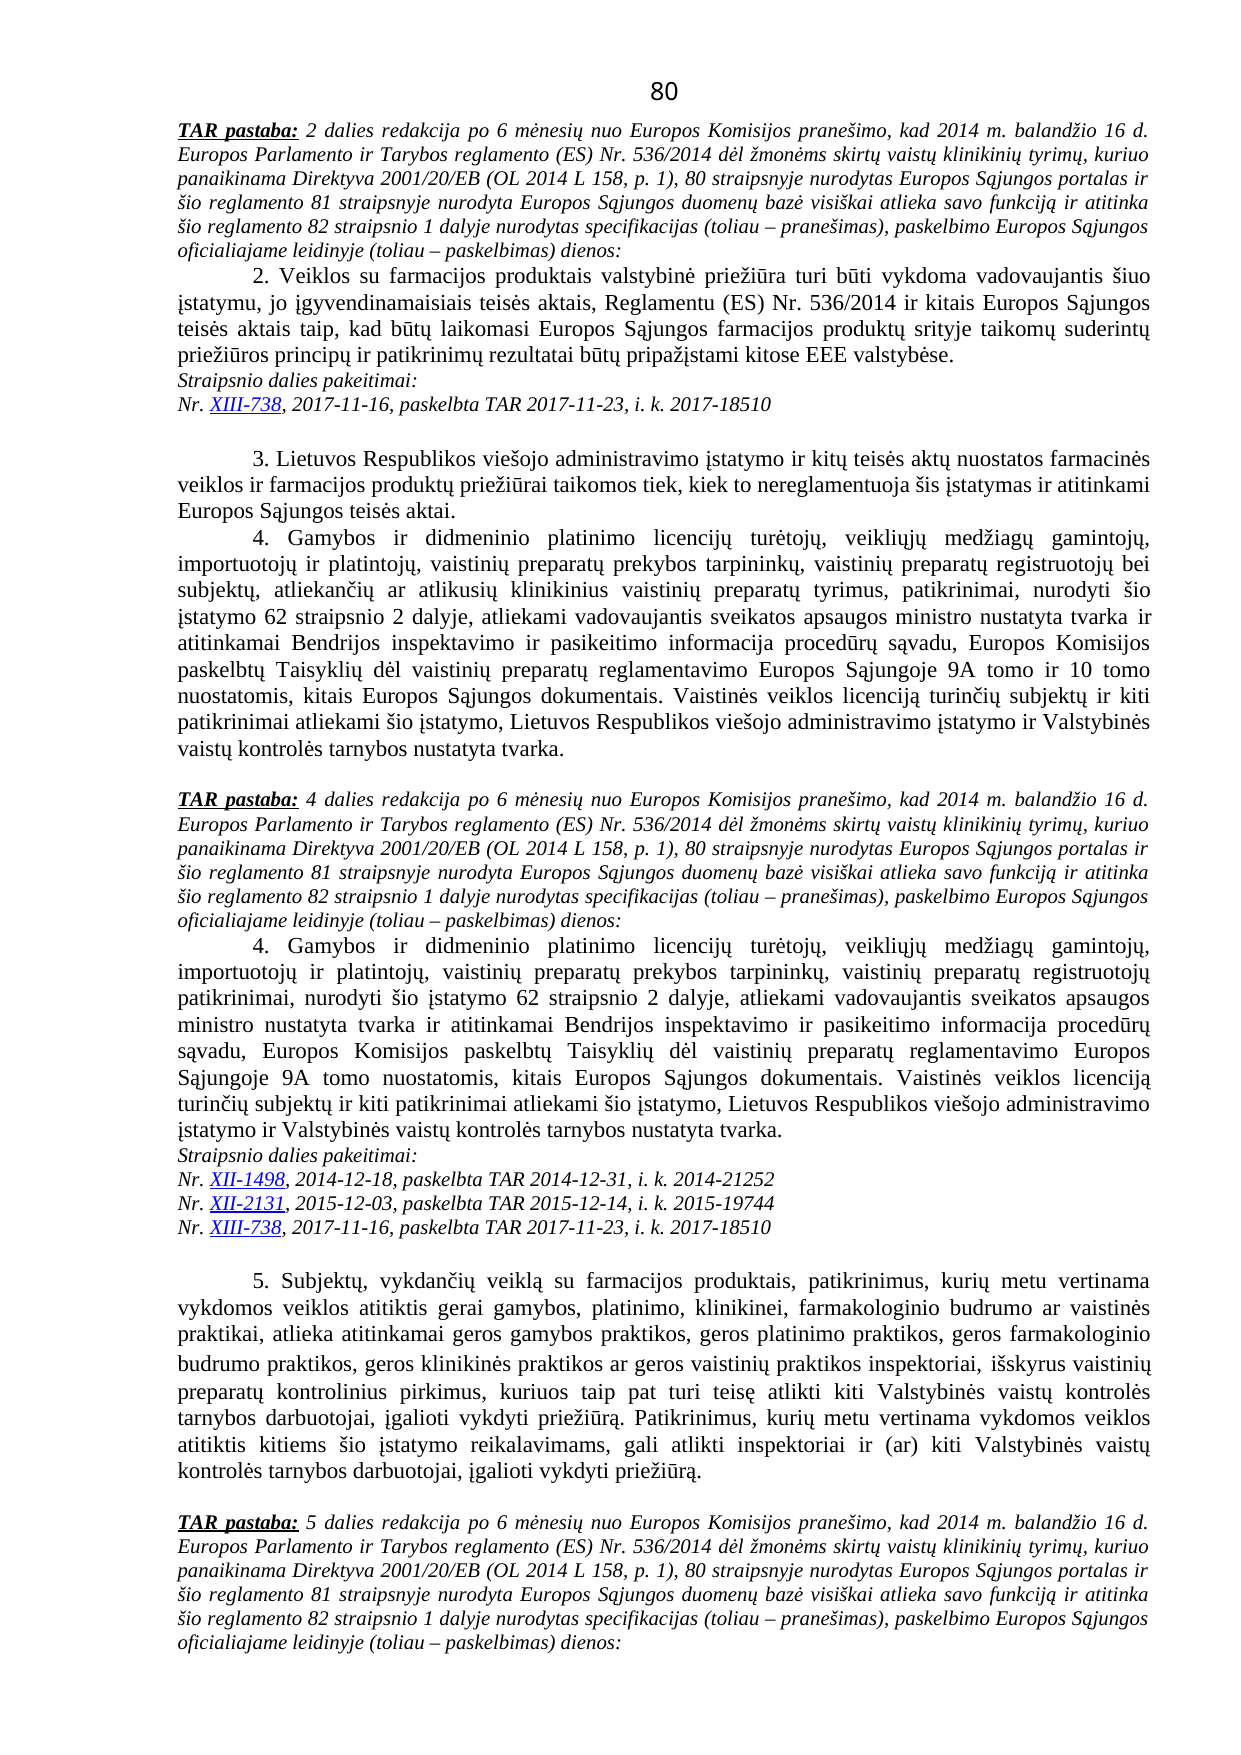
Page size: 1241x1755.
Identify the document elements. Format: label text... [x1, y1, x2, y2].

text Nr. XII-2131, 2015-12-03, paskelbta TAR 2015-12-14, i. k. 2015-19744 [177, 1191, 1152, 1215]
text Nr. XII-1498, 2014-12-18, paskelbta TAR 2014-12-31, i. k. 2014-21252 [177, 1167, 1152, 1191]
text 2. Veiklos su farmacijos produktais valstybinė priežiūra turi būti vykdoma vadovaujantis šiuo įstatymu, jo įgyvendinamaisiais teisės aktais, Reglamentu (ES) Nr. 536/2014 ir kitais Europos Sąjungos teisės aktais taip, kad būtų laikomasi Europos Sąjungos farmacijos produktų srityje taikomų suderintų priežiūros principų ir patikrinimų rezultatai būtų pripažįstami kitose EEE valstybėse. [177, 262, 1152, 368]
text 5. Subjektų, vykdančių veiklą su farmacijos produktais, patikrinimus, kurių metu vertinama vykdomos veiklos atitiktis gerai gamybos, platinimo, klinikinei, farmakologinio budrumo ar vaistinės praktikai, atlieka atitinkamai geros gamybos praktikos, geros platinimo praktikos, geros farmakologinio budrumo praktikos, geros klinikinės praktikos ar geros vaistinių praktikos inspektoriai, išskyrus vaistinių preparatų kontrolinius pirkimus, kuriuos taip pat turi teisę atlikti kiti Valstybinės vaistų kontrolės tarnybos darbuotojai, įgalioti vykdyti priežiūrą. Patikrinimus, kurių metu vertinama vykdomos veiklos atitiktis kitiems šio įstatymo reikalavimams, gali atlikti inspektoriai ir (ar) kiti Valstybinės vaistų kontrolės tarnybos darbuotojai, įgalioti vykdyti priežiūrą. [177, 1268, 1152, 1483]
text Nr. XIII-738, 2017-11-16, paskelbta TAR 2017-11-23, i. k. 2017-18510 [177, 392, 1152, 416]
text TAR pastaba: 5 dalies redakcija po 6 mėnesių nuo Europos Komisijos pranešimo, kad 2014 m. balandžio 16 d. Europos Parlamento ir Tarybos reglamento (ES) Nr. 536/2014 dėl žmonėms skirtų vaistų klinikinių tyrimų, kuriuo panaikinama Direktyva 2001/20/EB (OL 2014 L 158, p. 1), 80 straipsnyje nurodytas Europos Sąjungos portalas ir šio reglamento 81 straipsnyje nurodyta Europos Sąjungos duomenų bazė visiškai atlieka savo funkciją ir atitinka šio reglamento 82 straipsnio 1 dalyje nurodytas specifikacijas (toliau – pranešimas), paskelbimo Europos Sąjungos oficialiajame leidinyje (toliau – paskelbimas) dienos: [177, 1510, 1152, 1654]
text Straipsnio dalies pakeitimai: [177, 1143, 1152, 1167]
text Nr. XIII-738, 2017-11-16, paskelbta TAR 2017-11-23, i. k. 2017-18510 [177, 1215, 1152, 1239]
text 3. Lietuvos Respublikos viešojo administravimo įstatymo ir kitų teisės aktų nuostatos farmacinės veiklos ir farmacijos produktų priežiūrai taikomos tiek, kiek to nereglamentuoja šis įstatymas ir atitinkami Europos Sąjungos teisės aktai. [177, 445, 1152, 524]
text 4. Gamybos ir didmeninio platinimo licencijų turėtojų, veikliųjų medžiagų gamintojų, importuotojų ir platintojų, vaistinių preparatų prekybos tarpininkų, vaistinių preparatų registruotojų bei subjektų, atliekančių ar atlikusių klinikinius vaistinių preparatų tyrimus, patikrinimai, nurodyti šio įstatymo 62 straipsnio 2 dalyje, atliekami vadovaujantis sveikatos apsaugos ministro nustatyta tvarka ir atitinkamai Bendrijos inspektavimo ir pasikeitimo informacija procedūrų sąvadu, Europos Komisijos paskelbtų Taisyklių dėl vaistinių preparatų reglamentavimo Europos Sąjungoje 9A tomo ir 10 tomo nuostatomis, kitais Europos Sąjungos dokumentais. Vaistinės veiklos licenciją turinčių subjektų ir kiti patikrinimai atliekami šio įstatymo, Lietuvos Respublikos viešojo administravimo įstatymo ir Valstybinės vaistų kontrolės tarnybos nustatyta tvarka. [177, 524, 1152, 761]
text TAR pastaba: 4 dalies redakcija po 6 mėnesių nuo Europos Komisijos pranešimo, kad 2014 m. balandžio 16 d. Europos Parlamento ir Tarybos reglamento (ES) Nr. 536/2014 dėl žmonėms skirtų vaistų klinikinių tyrimų, kuriuo panaikinama Direktyva 2001/20/EB (OL 2014 L 158, p. 1), 80 straipsnyje nurodytas Europos Sąjungos portalas ir šio reglamento 81 straipsnyje nurodyta Europos Sąjungos duomenų bazė visiškai atlieka savo funkciją ir atitinka šio reglamento 82 straipsnio 1 dalyje nurodytas specifikacijas (toliau – pranešimas), paskelbimo Europos Sąjungos oficialiajame leidinyje (toliau – paskelbimas) dienos: [177, 787, 1152, 932]
text 4. Gamybos ir didmeninio platinimo licencijų turėtojų, veikliųjų medžiagų gamintojų, importuotojų ir platintojų, vaistinių preparatų prekybos tarpininkų, vaistinių preparatų registruotojų patikrinimai, nurodyti šio įstatymo 62 straipsnio 2 dalyje, atliekami vadovaujantis sveikatos apsaugos ministro nustatyta tvarka ir atitinkamai Bendrijos inspektavimo ir pasikeitimo informacija procedūrų sąvadu, Europos Komisijos paskelbtų Taisyklių dėl vaistinių preparatų reglamentavimo Europos Sąjungoje 9A tomo nuostatomis, kitais Europos Sąjungos dokumentais. Vaistinės veiklos licenciją turinčių subjektų ir kiti patikrinimai atliekami šio įstatymo, Lietuvos Respublikos viešojo administravimo įstatymo ir Valstybinės vaistų kontrolės tarnybos nustatyta tvarka. [177, 932, 1152, 1143]
text Straipsnio dalies pakeitimai: [177, 368, 1152, 392]
text TAR pastaba: 2 dalies redakcija po 6 mėnesių nuo Europos Komisijos pranešimo, kad 2014 m. balandžio 16 d. Europos Parlamento ir Tarybos reglamento (ES) Nr. 536/2014 dėl žmonėms skirtų vaistų klinikinių tyrimų, kuriuo panaikinama Direktyva 2001/20/EB (OL 2014 L 158, p. 1), 80 straipsnyje nurodytas Europos Sąjungos portalas ir šio reglamento 81 straipsnyje nurodyta Europos Sąjungos duomenų bazė visiškai atlieka savo funkciją ir atitinka šio reglamento 82 straipsnio 1 dalyje nurodytas specifikacijas (toliau – pranešimas), paskelbimo Europos Sąjungos oficialiajame leidinyje (toliau – paskelbimas) dienos: [177, 118, 1152, 262]
